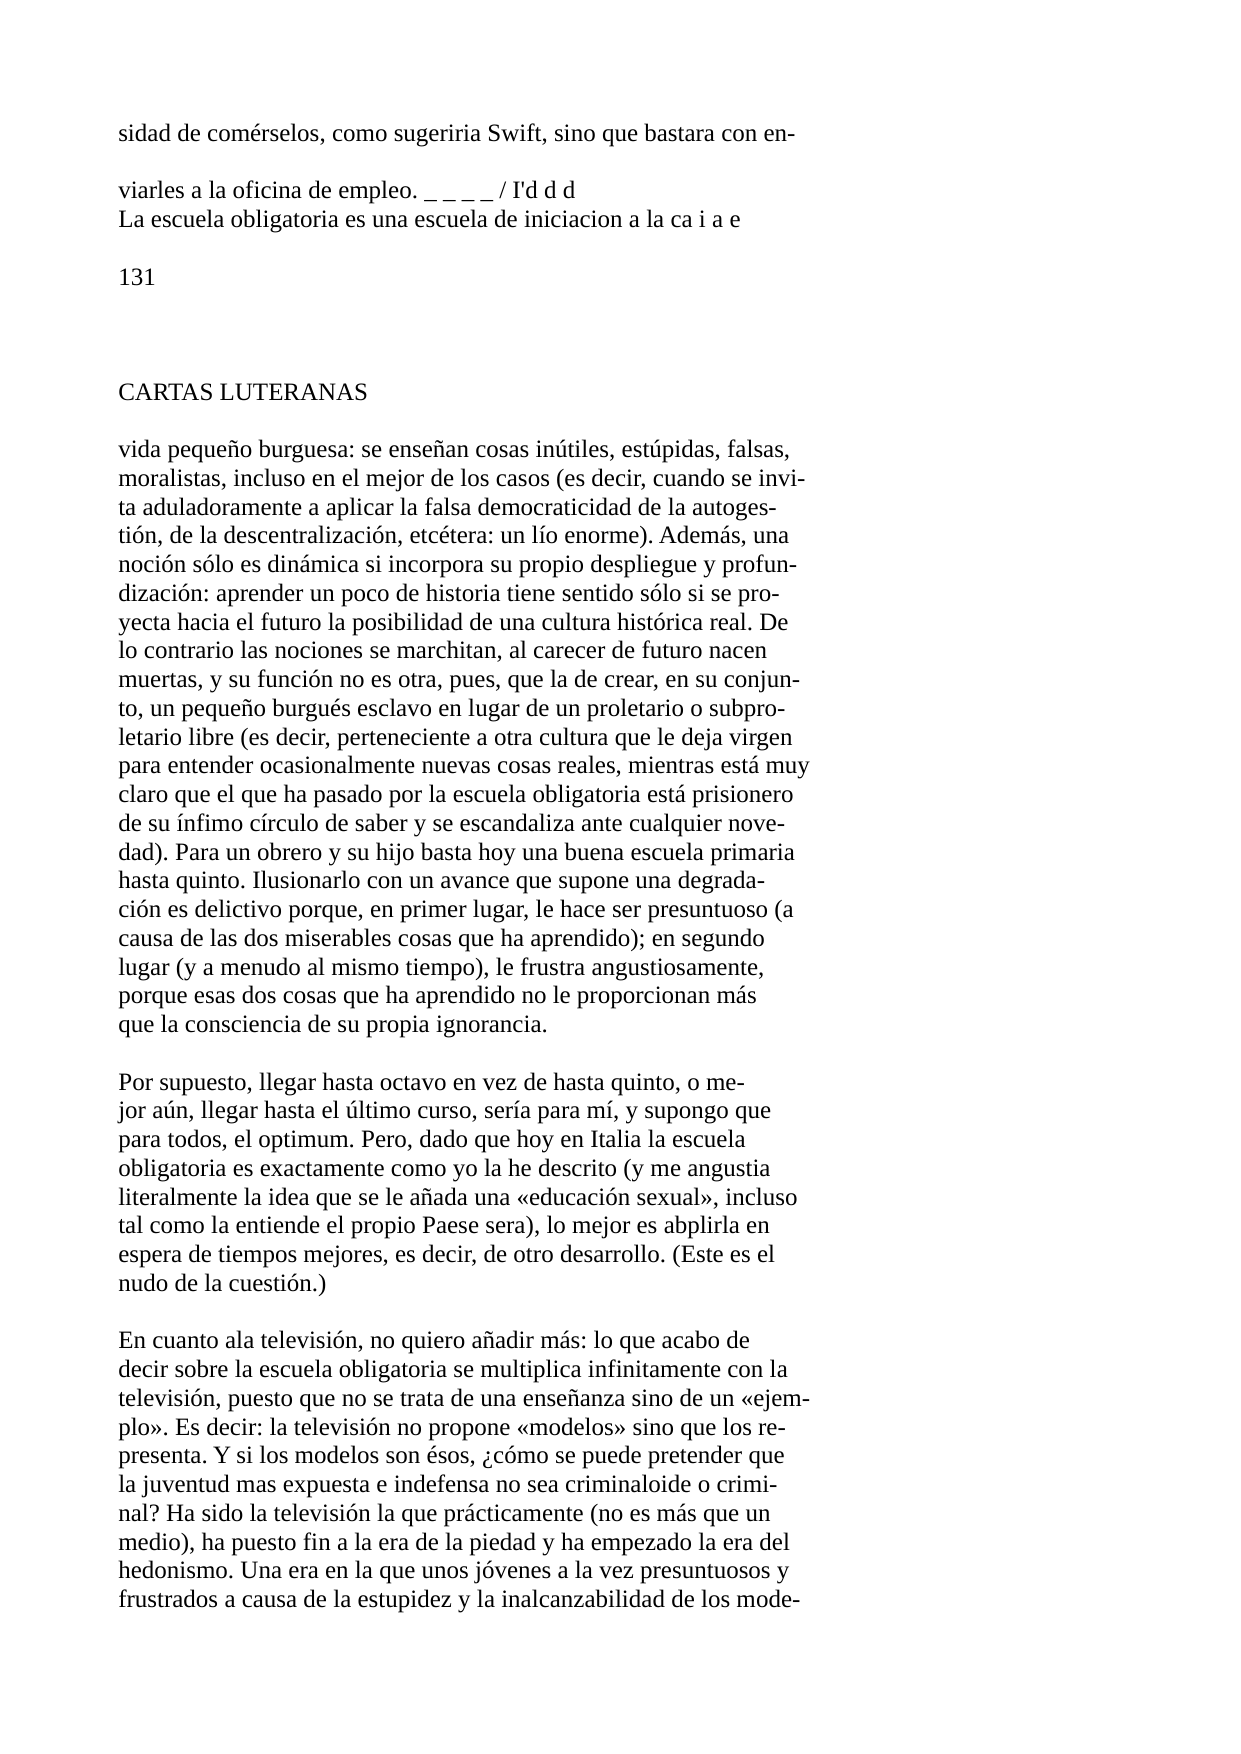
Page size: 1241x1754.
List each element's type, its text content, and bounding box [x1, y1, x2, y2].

text espera de tiempos mejores, es decir, de otro desarrollo. (Este es el [118, 1239, 1122, 1268]
text noción sólo es dinámica si incorpora su propio despliegue y profun- [118, 549, 1122, 578]
text decir sobre la escuela obligatoria se multiplica infinitamente con la [118, 1354, 1122, 1383]
text porque esas dos cosas que ha aprendido no le proporcionan más [118, 981, 1122, 1009]
text frustrados a causa de la estupidez y la inalcanzabilidad de los mode- [118, 1584, 1122, 1613]
text medio), ha puesto fin a la era de la piedad y ha empezado la era del [118, 1527, 1122, 1556]
text tal como la entiende el propio Paese sera), lo mejor es abplirla en [118, 1211, 1122, 1239]
text muertas, y su función no es otra, pues, que la de crear, en su conjun- [118, 664, 1122, 693]
text lo contrario las nociones se marchitan, al carecer de futuro nacen [118, 636, 1122, 664]
text jor aún, llegar hasta el último curso, sería para mí, y supongo que [118, 1096, 1122, 1124]
text moralistas, incluso en el mejor de los casos (es decir, cuando se invi- [118, 463, 1122, 492]
text para entender ocasionalmente nuevas cosas reales, mientras está muy [118, 751, 1122, 779]
text to, un pequeño burgués esclavo en lugar de un proletario o subpro- [118, 693, 1122, 722]
text hedonismo. Una era en la que unos jóvenes a la vez presuntuosos y [118, 1556, 1122, 1584]
text nudo de la cuestión.) [118, 1268, 1122, 1297]
text vida pequeño burguesa: se enseñan cosas inútiles, estúpidas, falsas, [118, 434, 1122, 463]
text dización: aprender un poco de historia tiene sentido sólo si se pro- [118, 578, 1122, 607]
text lugar (y a menudo al mismo tiempo), le frustra angustiosamente, [118, 952, 1122, 981]
text La escuela obligatoria es una escuela de iniciacion a la ca i a e [118, 204, 1122, 233]
text que la consciencia de su propia ignorancia. [118, 1009, 1122, 1038]
text presenta. Y si los modelos son ésos, ¿cómo se puede pretender que [118, 1441, 1122, 1469]
text obligatoria es exactamente como yo la he descrito (y me angustia [118, 1153, 1122, 1182]
text viarles a la oficina de empleo. _ _ _ _ / I'd d d [118, 176, 1122, 204]
text televisión, puesto que no se trata de una enseñanza sino de un «ejem- [118, 1383, 1122, 1412]
text causa de las dos miserables cosas que ha aprendido); en segundo [118, 923, 1122, 952]
text En cuanto ala televisión, no quiero añadir más: lo que acabo de [118, 1326, 1122, 1354]
text de su ínfimo círculo de saber y se escandaliza ante cualquier nove- [118, 808, 1122, 837]
text ta aduladoramente a aplicar la falsa democraticidad de la autoges- [118, 492, 1122, 521]
text Por supuesto, llegar hasta octavo en vez de hasta quinto, o me- [118, 1067, 1122, 1096]
text dad). Para un obrero y su hijo basta hoy una buena escuela primaria [118, 837, 1122, 866]
text yecta hacia el futuro la posibilidad de una cultura histórica real. De [118, 607, 1122, 636]
text 131 [118, 262, 1122, 291]
text claro que el que ha pasado por la escuela obligatoria está prisionero [118, 779, 1122, 808]
text sidad de comérselos, como sugeriria Swift, sino que bastara con en- [118, 118, 1122, 147]
text plo». Es decir: la televisión no propone «modelos» sino que los re- [118, 1412, 1122, 1441]
text letario libre (es decir, perteneciente a otra cultura que le deja virgen [118, 722, 1122, 751]
text literalmente la idea que se le añada una «educación sexual», incluso [118, 1182, 1122, 1211]
text CARTAS LUTERANAS [118, 377, 1122, 406]
text para todos, el optimum. Pero, dado que hoy en Italia la escuela [118, 1124, 1122, 1153]
text la juventud mas expuesta e indefensa no sea criminaloide o crimi- [118, 1469, 1122, 1498]
text hasta quinto. Ilusionarlo con un avance que supone una degrada- [118, 866, 1122, 894]
text ción es delictivo porque, en primer lugar, le hace ser presuntuoso (a [118, 894, 1122, 923]
text tión, de la descentralización, etcétera: un lío enorme). Además, una [118, 521, 1122, 549]
text nal? Ha sido la televisión la que prácticamente (no es más que un [118, 1498, 1122, 1527]
